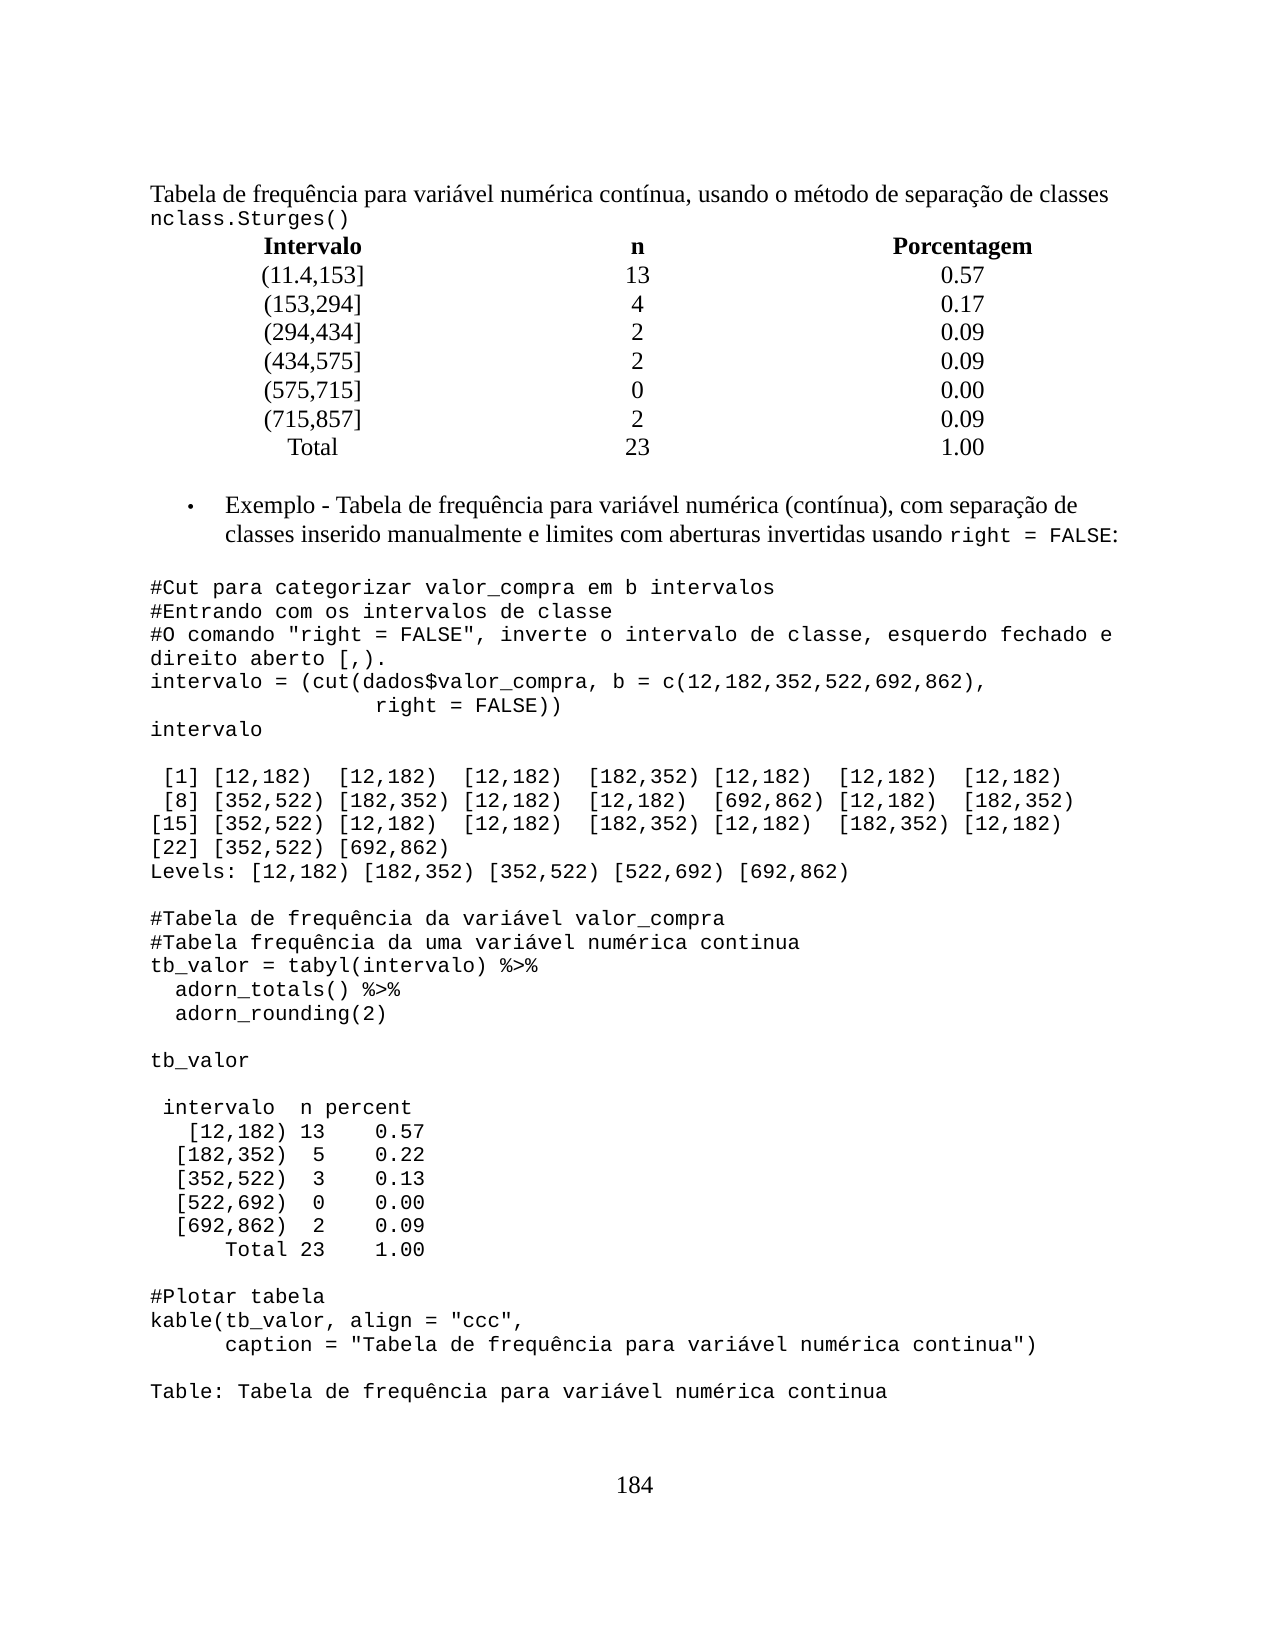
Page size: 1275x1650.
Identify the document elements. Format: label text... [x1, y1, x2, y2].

table_cell 0.09 [800, 318, 1125, 346]
table_cell 13 [475, 260, 800, 289]
table_cell 0.09 [800, 404, 1125, 432]
table_cell Total [150, 433, 475, 461]
table_cell 2 [475, 346, 800, 375]
table_cell (11.4,153] [150, 260, 475, 289]
text [522,692) 0 0.00 [150, 1192, 1125, 1215]
text [182,352) 5 0.22 [150, 1144, 1125, 1168]
text #Tabela de frequência da variável valor_compra [150, 908, 1125, 932]
table_cell 4 [475, 289, 800, 317]
text right = FALSE)) [150, 695, 1125, 719]
table_cell 0.57 [800, 260, 1125, 289]
text #O comando "right = FALSE", inverte o intervalo de classe, esquerdo fechado e direito aberto [,). [150, 624, 1125, 672]
text intervalo [150, 719, 1125, 742]
text tb_valor = tabyl(intervalo) %>% [150, 955, 1125, 979]
table_cell (715,857] [150, 404, 475, 432]
text Table: Tabela de frequência para variável numérica continua [150, 1381, 1125, 1404]
text [15] [352,522) [12,182) [12,182) [182,352) [12,182) [182,352) [12,182) [150, 813, 1125, 837]
list Exemplo - Tabela de frequência para variável numérica (contínua), com separação de classes inserido manualmente e limites com aberturas invertidas usando right = FALSE: [187, 490, 1125, 577]
table_cell (575,715] [150, 375, 475, 404]
text adorn_totals() %>% [150, 979, 1125, 1003]
table_header n [475, 231, 800, 260]
table_cell 0.17 [800, 289, 1125, 317]
text intervalo n percent [150, 1097, 1125, 1121]
text [8] [352,522) [182,352) [12,182) [12,182) [692,862) [12,182) [182,352) [150, 790, 1125, 813]
text #Tabela frequência da uma variável numérica continua [150, 932, 1125, 955]
table_header Intervalo [150, 231, 475, 260]
text tb_valor [150, 1050, 1125, 1073]
text [1] [12,182) [12,182) [12,182) [182,352) [12,182) [12,182) [12,182) [150, 766, 1125, 790]
table_cell (153,294] [150, 289, 475, 317]
text [352,522) 3 0.13 [150, 1168, 1125, 1192]
text #Entrando com os intervalos de classe [150, 601, 1125, 624]
table_cell 1.00 [800, 433, 1125, 461]
text intervalo = (cut(dados$valor_compra, b = c(12,182,352,522,692,862), [150, 672, 1125, 695]
table_cell (294,434] [150, 318, 475, 346]
text [692,862) 2 0.09 [150, 1215, 1125, 1239]
table_cell 0.00 [800, 375, 1125, 404]
text kable(tb_valor, align = "ccc", [150, 1310, 1125, 1334]
text adorn_rounding(2) [150, 1003, 1125, 1026]
text Tabela de frequência para variável numérica contínua, usando o método de separação de classes nclass.Sturges() [150, 179, 1125, 231]
table_cell 23 [475, 433, 800, 461]
table_cell 2 [475, 404, 800, 432]
table_cell 0 [475, 375, 800, 404]
text [22] [352,522) [692,862) [150, 837, 1125, 861]
table_cell 2 [475, 318, 800, 346]
table_cell 0.09 [800, 346, 1125, 375]
text Levels: [12,182) [182,352) [352,522) [522,692) [692,862) [150, 861, 1125, 884]
text Total 23 1.00 [150, 1239, 1125, 1263]
table_header Porcentagem [800, 231, 1125, 260]
text #Plotar tabela [150, 1286, 1125, 1310]
text [12,182) 13 0.57 [150, 1121, 1125, 1144]
text #Cut para categorizar valor_compra em b intervalos [150, 577, 1125, 601]
table_cell (434,575] [150, 346, 475, 375]
text caption = "Tabela de frequência para variável numérica continua") [150, 1334, 1125, 1357]
